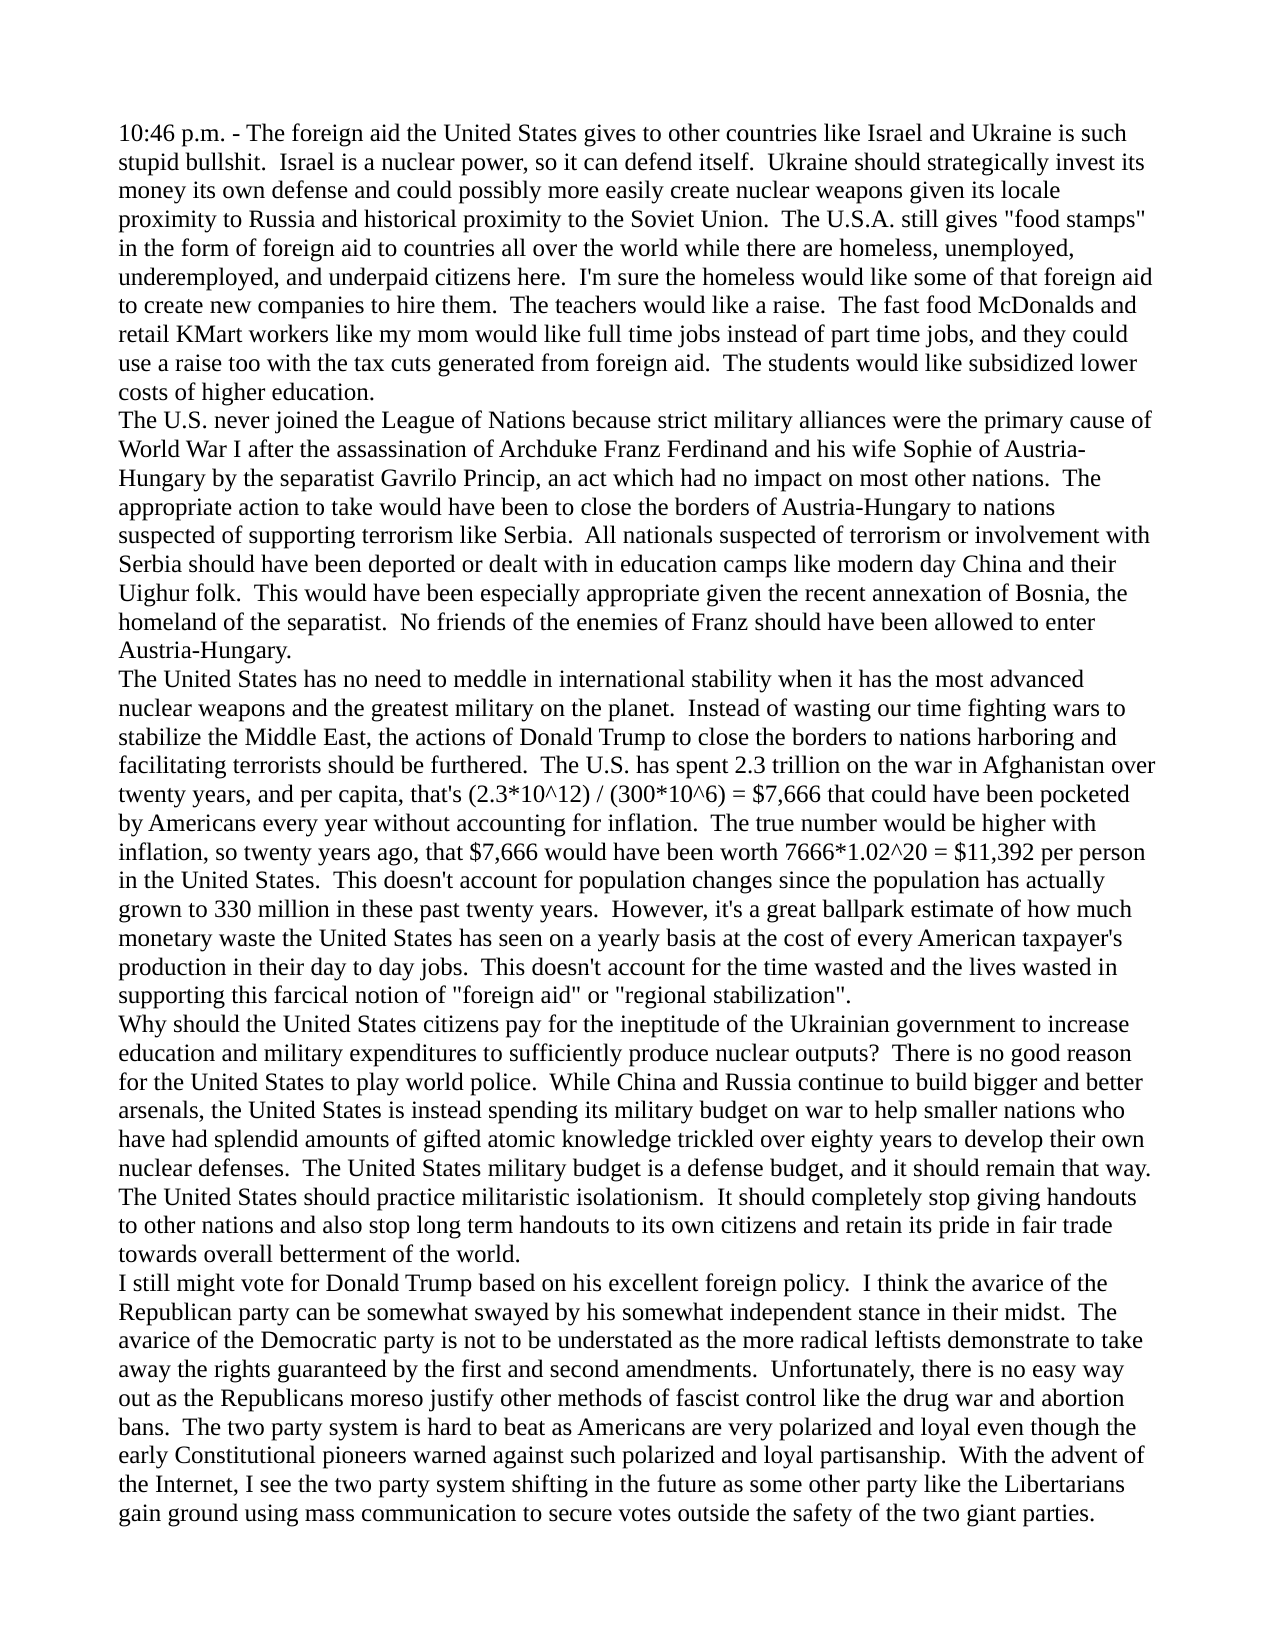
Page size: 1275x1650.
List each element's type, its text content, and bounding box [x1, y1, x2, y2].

text The U.S. never joined the League of Nations because strict military alliances were the primary cause of World War I after the assassination of Archduke Franz Ferdinand and his wife Sophie of Austria-Hungary by the separatist Gavrilo Princip, an act which had no impact on most other nations. The appropriate action to take would have been to close the borders of Austria-Hungary to nations suspected of supporting terrorism like Serbia. All nationals suspected of terrorism or involvement with Serbia should have been deported or dealt with in education camps like modern day China and their Uighur folk. This would have been especially appropriate given the recent annexation of Bosnia, the homeland of the separatist. No friends of the enemies of Franz should have been allowed to enter Austria-Hungary. [118, 406, 1157, 664]
text The United States has no need to meddle in international stability when it has the most advanced nuclear weapons and the greatest military on the planet. Instead of wasting our time fighting wars to stabilize the Middle East, the actions of Donald Trump to close the borders to nations harboring and facilitating terrorists should be furthered. The U.S. has spent 2.3 trillion on the war in Afghanistan over twenty years, and per capita, that's (2.3*10^12) / (300*10^6) = $7,666 that could have been pocketed by Americans every year without accounting for inflation. The true number would be higher with inflation, so twenty years ago, that $7,666 would have been worth 7666*1.02^20 = $11,392 per person in the United States. This doesn't account for population changes since the population has actually grown to 330 million in these past twenty years. However, it's a great ballpark estimate of how much monetary waste the United States has seen on a yearly basis at the cost of every American taxpayer's production in their day to day jobs. This doesn't account for the time wasted and the lives wasted in supporting this farcical notion of "foreign aid" or "regional stabilization". [118, 664, 1157, 1009]
text I still might vote for Donald Trump based on his excellent foreign policy. I think the avarice of the Republican party can be somewhat swayed by his somewhat independent stance in their midst. The avarice of the Democratic party is not to be understated as the more radical leftists demonstrate to take away the rights guaranteed by the first and second amendments. Unfortunately, there is no easy way out as the Republicans moreso justify other methods of fascist control like the drug war and abortion bans. The two party system is hard to beat as Americans are very polarized and loyal even though the early Constitutional pioneers warned against such polarized and loyal partisanship. With the advent of the Internet, I see the two party system shifting in the future as some other party like the Libertarians gain ground using mass communication to secure votes outside the safety of the two giant parties. [118, 1268, 1157, 1527]
text Why should the United States citizens pay for the ineptitude of the Ukrainian government to increase education and military expenditures to sufficiently produce nuclear outputs? There is no good reason for the United States to play world police. While China and Russia continue to build bigger and better arsenals, the United States is instead spending its military budget on war to help smaller nations who have had splendid amounts of gifted atomic knowledge trickled over eighty years to develop their own nuclear defenses. The United States military budget is a defense budget, and it should remain that way. The United States should practice militaristic isolationism. It should completely stop giving handouts to other nations and also stop long term handouts to its own citizens and retain its pride in fair trade towards overall betterment of the world. [118, 1009, 1157, 1268]
text 10:46 p.m. - The foreign aid the United States gives to other countries like Israel and Ukraine is such stupid bullshit. Israel is a nuclear power, so it can defend itself. Ukraine should strategically invest its money its own defense and could possibly more easily create nuclear weapons given its locale proximity to Russia and historical proximity to the Soviet Union. The U.S.A. still gives "food stamps" in the form of foreign aid to countries all over the world while there are homeless, unemployed, underemployed, and underpaid citizens here. I'm sure the homeless would like some of that foreign aid to create new companies to hire them. The teachers would like a raise. The fast food McDonalds and retail KMart workers like my mom would like full time jobs instead of part time jobs, and they could use a raise too with the tax cuts generated from foreign aid. The students would like subsidized lower costs of higher education. [118, 118, 1157, 406]
